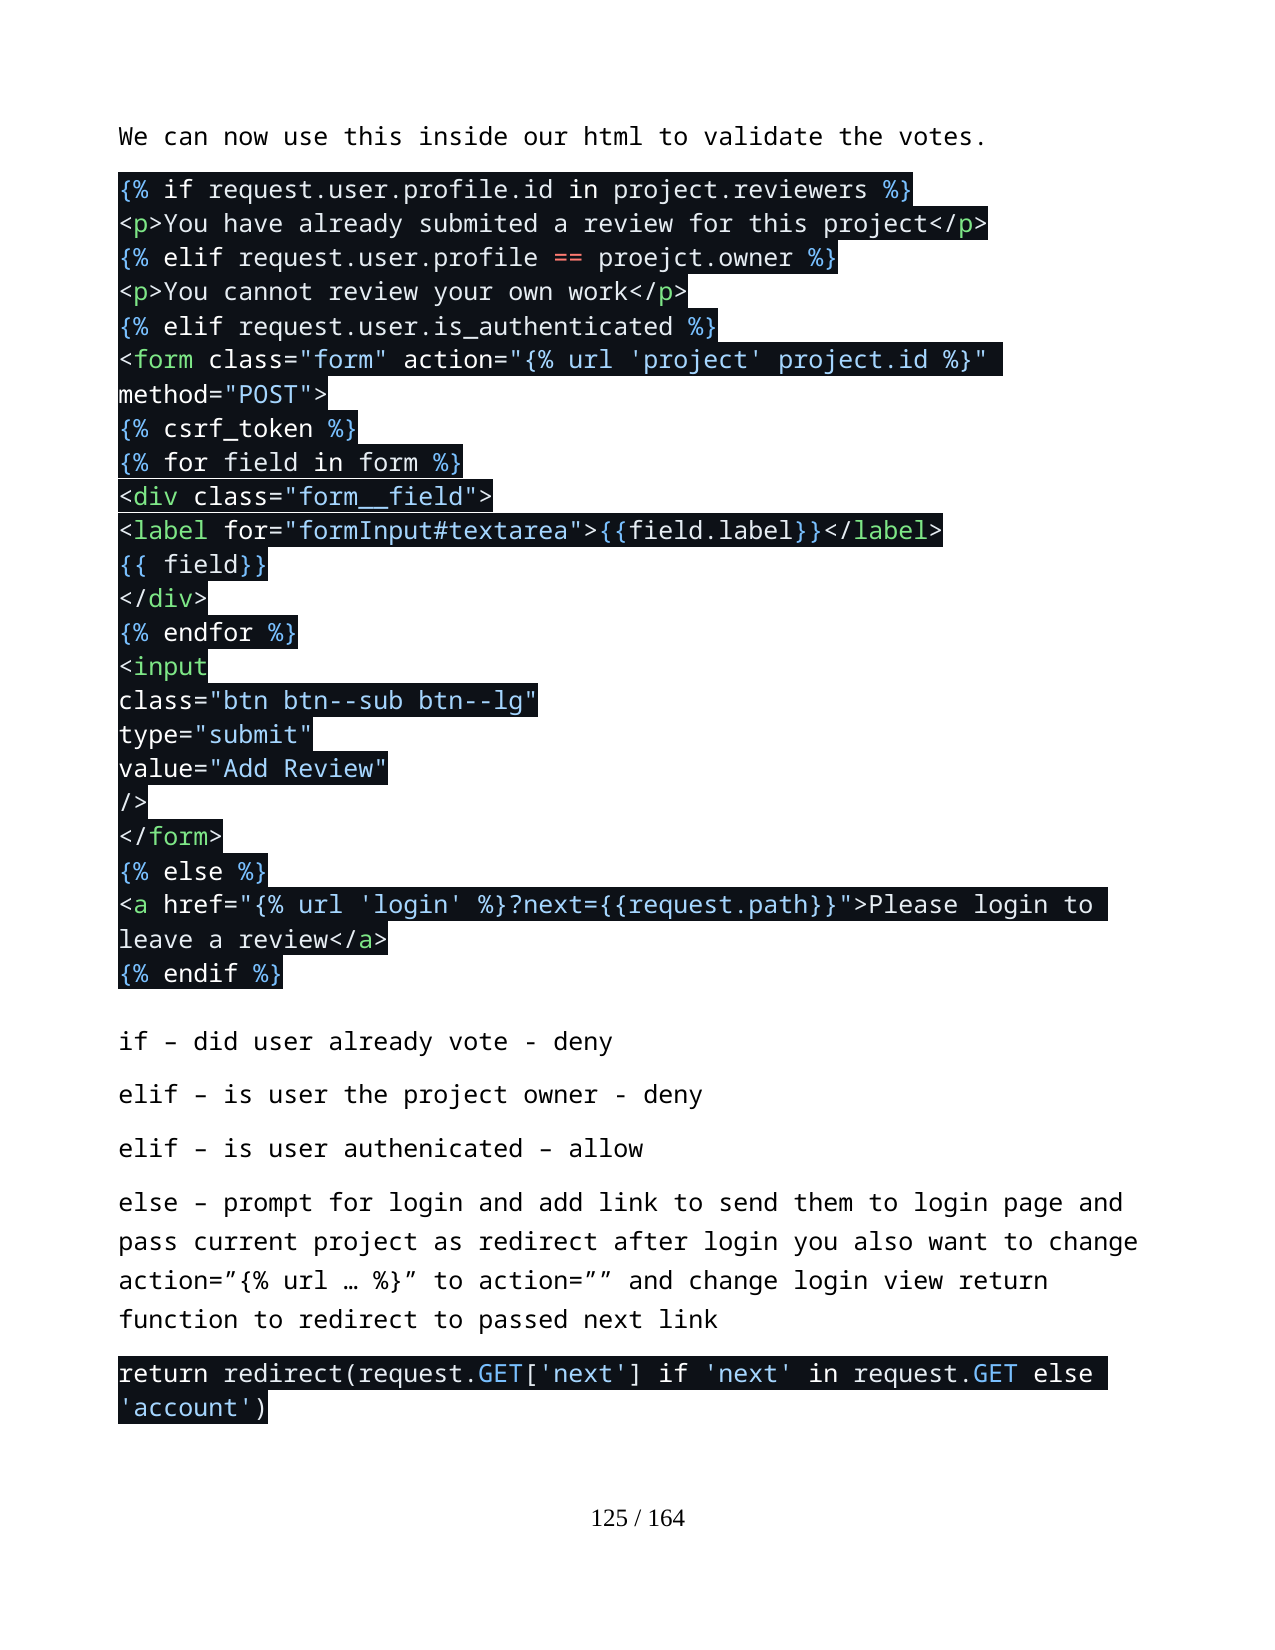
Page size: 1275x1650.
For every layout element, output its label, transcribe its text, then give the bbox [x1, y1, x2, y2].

text value="Add Review" [118, 751, 1157, 785]
text {% else %} [118, 853, 1157, 887]
text </form> [118, 819, 1157, 853]
text elif – is user the project owner - deny [118, 1077, 1157, 1111]
text return redirect(request.GET['next'] if 'next' in request.GET else 'account') [118, 1356, 1157, 1424]
text <label for="formInput#textarea">{{field.label}}</label> [118, 512, 1157, 547]
text <p>You cannot review your own work</p> [118, 274, 1157, 308]
text </div> [118, 581, 1157, 615]
text <p>You have already submited a review for this project</p> [118, 206, 1157, 240]
text {% elif request.user.profile == proejct.owner %} [118, 240, 1157, 274]
text {% for field in form %} [118, 444, 1157, 478]
text {% if request.user.profile.id in project.reviewers %} [118, 172, 1157, 206]
text <a href="{% url 'login' %}?next={{request.path}}">Please login to leave a review</a> [118, 887, 1157, 955]
text type="submit" [118, 717, 1157, 751]
text if – did user already vote - deny [118, 1023, 1157, 1057]
text else – prompt for login and add link to send them to login page and pass current project as redirect after login you also want to change action=”{% url … %}” to action=”” and change login view return function to redirect to passed next link [118, 1185, 1157, 1336]
text class="btn btn--sub btn--lg" [118, 683, 1157, 717]
text {% endfor %} [118, 615, 1157, 649]
text <input [118, 649, 1157, 683]
text {% endif %} [118, 955, 1157, 989]
text {{ field}} [118, 547, 1157, 581]
text /> [118, 785, 1157, 819]
text We can now use this inside our html to validate the votes. [118, 118, 1157, 152]
text {% csrf_token %} [118, 410, 1157, 444]
text <div class="form__field"> [118, 478, 1157, 512]
text elif – is user authenicated – allow [118, 1131, 1157, 1165]
text {% elif request.user.is_authenticated %} [118, 308, 1157, 342]
text <form class="form" action="{% url 'project' project.id %}" method="POST"> [118, 342, 1157, 410]
